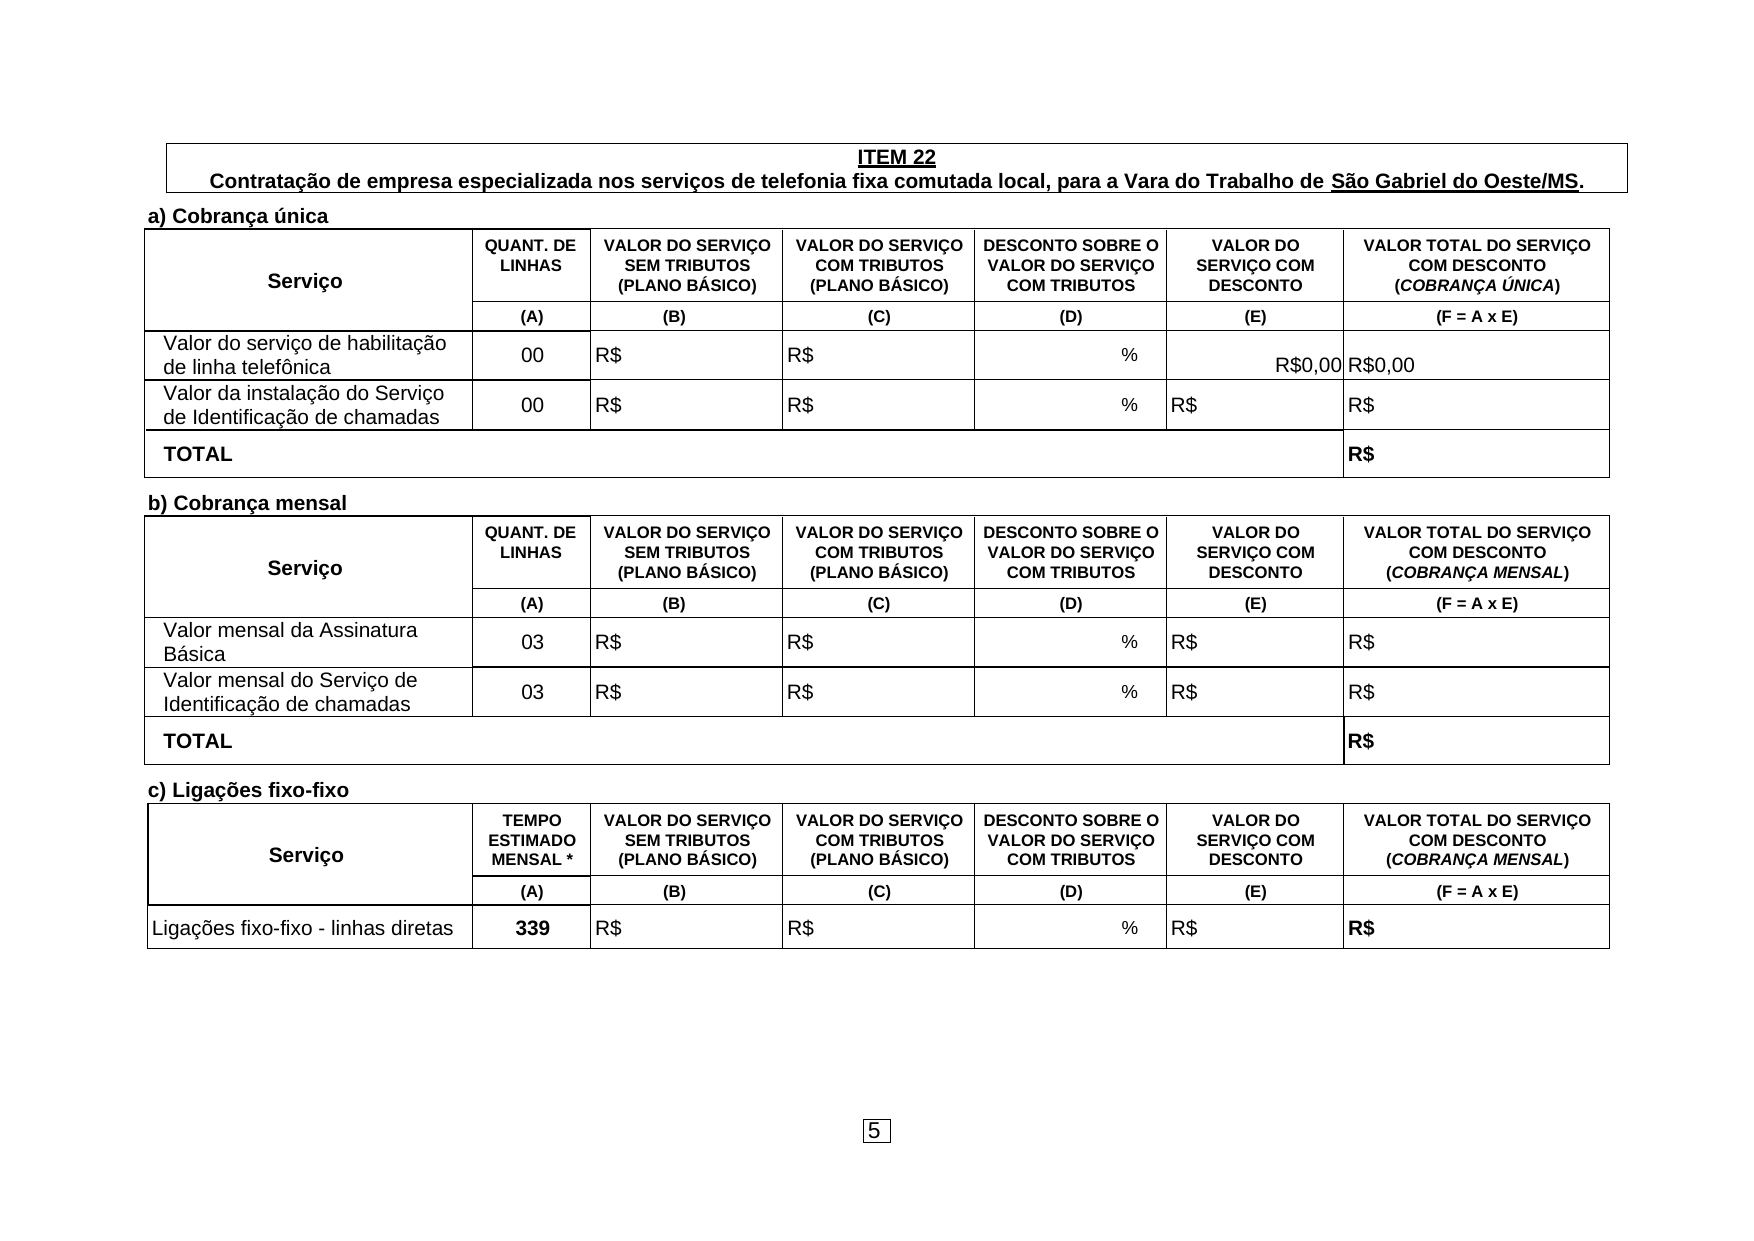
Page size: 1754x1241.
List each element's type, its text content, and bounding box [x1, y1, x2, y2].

table_header VALOR DO SERVIÇO SEM TRIBUTOS (PLANO BÁSICO) [591, 229, 782, 301]
table_cell R$ [1167, 380, 1343, 429]
table_cell (C) [783, 876, 974, 904]
table_cell R$ [1167, 618, 1343, 666]
table_cell Valor mensal do Serviço de Identificação de chamadas [145, 668, 472, 716]
table_header TEMPO ESTIMADO MENSAL * [473, 804, 590, 875]
list Cobrança mensal [148, 491, 1623, 515]
table_header DESCONTO SOBRE O VALOR DO SERVIÇO COM TRIBUTOS [975, 229, 1166, 301]
table_cell R$ [591, 905, 782, 948]
table_cell 339 [473, 906, 590, 948]
table_cell R$ [1345, 717, 1609, 764]
table_header QUANT. DE LINHAS [473, 230, 590, 301]
table_cell (E) [1167, 302, 1343, 330]
table_cell (A) [473, 589, 590, 617]
table_header VALOR DO SERVIÇO COM TRIBUTOS (PLANO BÁSICO) [783, 229, 974, 301]
table_cell R$ [1167, 668, 1343, 716]
table_header VALOR DO SERVIÇO COM TRIBUTOS (PLANO BÁSICO) [783, 516, 974, 587]
table_cell 03 [473, 618, 590, 666]
table_cell (F = A x E) [1344, 876, 1609, 904]
table_cell R$ [591, 380, 782, 429]
list Ligações fixo-fixo [148, 778, 1623, 802]
table_cell R$ [1344, 380, 1609, 429]
table_header VALOR DO SERVIÇO COM DESCONTO [1167, 516, 1343, 587]
table_cell (D) [975, 876, 1166, 904]
table_cell Valor do serviço de habilitação de linha telefônica [145, 332, 472, 379]
table_cell TOTAL [145, 717, 1343, 764]
table_header DESCONTO SOBRE O VALOR DO SERVIÇO COM TRIBUTOS [975, 516, 1166, 587]
table_header QUANT. DE LINHAS [473, 517, 590, 587]
table_cell (F = A x E) [1344, 589, 1609, 617]
table_cell (B) [591, 876, 782, 904]
table_cell R$ [783, 905, 974, 948]
table_cell R$ [783, 380, 974, 429]
table_cell R$ [591, 618, 782, 666]
table_cell R$ [591, 668, 782, 716]
table_header VALOR TOTAL DO SERVIÇO COM DESCONTO (COBRANÇA MENSAL) [1344, 516, 1609, 587]
table_cell R$ [1167, 905, 1343, 948]
table_cell R$ [1344, 668, 1609, 716]
table_cell (A) [473, 877, 590, 904]
table_cell Ligações fixo-fixo - linhas diretas [148, 906, 472, 948]
table_cell (C) [783, 589, 974, 617]
text ITEM 22 [207, 144, 1586, 168]
table_cell % [975, 905, 1166, 948]
table_cell R$ [783, 668, 974, 716]
table_header DESCONTO SOBRE O VALOR DO SERVIÇO COM TRIBUTOS [975, 804, 1166, 875]
table_header VALOR TOTAL DO SERVIÇO COM DESCONTO (COBRANÇA ÚNICA) [1344, 229, 1609, 301]
table_cell (E) [1167, 876, 1343, 904]
table_cell R$ [783, 331, 974, 379]
table_cell Valor da instalação do Serviço de Identificação de chamadas [145, 381, 472, 429]
table_cell R$0,00 [1344, 331, 1609, 379]
table_cell % [975, 618, 1166, 666]
table_cell (D) [975, 589, 1166, 617]
table_cell (C) [783, 302, 974, 330]
table_cell R$ [1344, 905, 1609, 948]
table_cell R$ [1344, 430, 1609, 477]
table_header VALOR DO SERVIÇO COM DESCONTO [1167, 229, 1343, 301]
table_cell 03 [473, 668, 590, 716]
table_header Serviço [145, 230, 472, 330]
table_header VALOR DO SERVIÇO SEM TRIBUTOS (PLANO BÁSICO) [591, 804, 782, 875]
table_header VALOR TOTAL DO SERVIÇO COM DESCONTO (COBRANÇA MENSAL) [1344, 804, 1609, 875]
table_cell % [975, 331, 1166, 379]
table_header VALOR DO SERVIÇO SEM TRIBUTOS (PLANO BÁSICO) [591, 516, 782, 587]
table_cell (B) [591, 589, 782, 617]
table_cell TOTAL [145, 430, 1343, 477]
table_cell 00 [473, 332, 590, 379]
table_header Serviço [145, 517, 472, 617]
table_cell % [975, 380, 1166, 429]
table_cell (F = A x E) [1344, 302, 1609, 330]
table_cell 00 [473, 381, 590, 429]
text Contratação de empresa especializada nos serviços de telefonia fixa comutada local, para a Vara do Trabalho de São Gabriel do Oeste/MS. [207, 169, 1586, 192]
table_header Serviço [149, 804, 472, 904]
table_header VALOR DO SERVIÇO COM DESCONTO [1167, 804, 1343, 875]
table_cell R$ [783, 618, 974, 666]
table_cell (A) [473, 302, 590, 330]
table_cell % [975, 668, 1166, 716]
table_cell R$ [591, 331, 782, 379]
table_cell R$0,00 [1167, 331, 1343, 379]
table_cell Valor mensal da Assinatura Básica [145, 618, 472, 666]
table_cell (B) [591, 302, 782, 330]
table_cell (E) [1167, 589, 1343, 617]
table_cell (D) [975, 302, 1166, 330]
list Cobrança única [148, 204, 1623, 228]
table_cell R$ [1344, 618, 1609, 666]
table_header VALOR DO SERVIÇO COM TRIBUTOS (PLANO BÁSICO) [783, 804, 974, 875]
